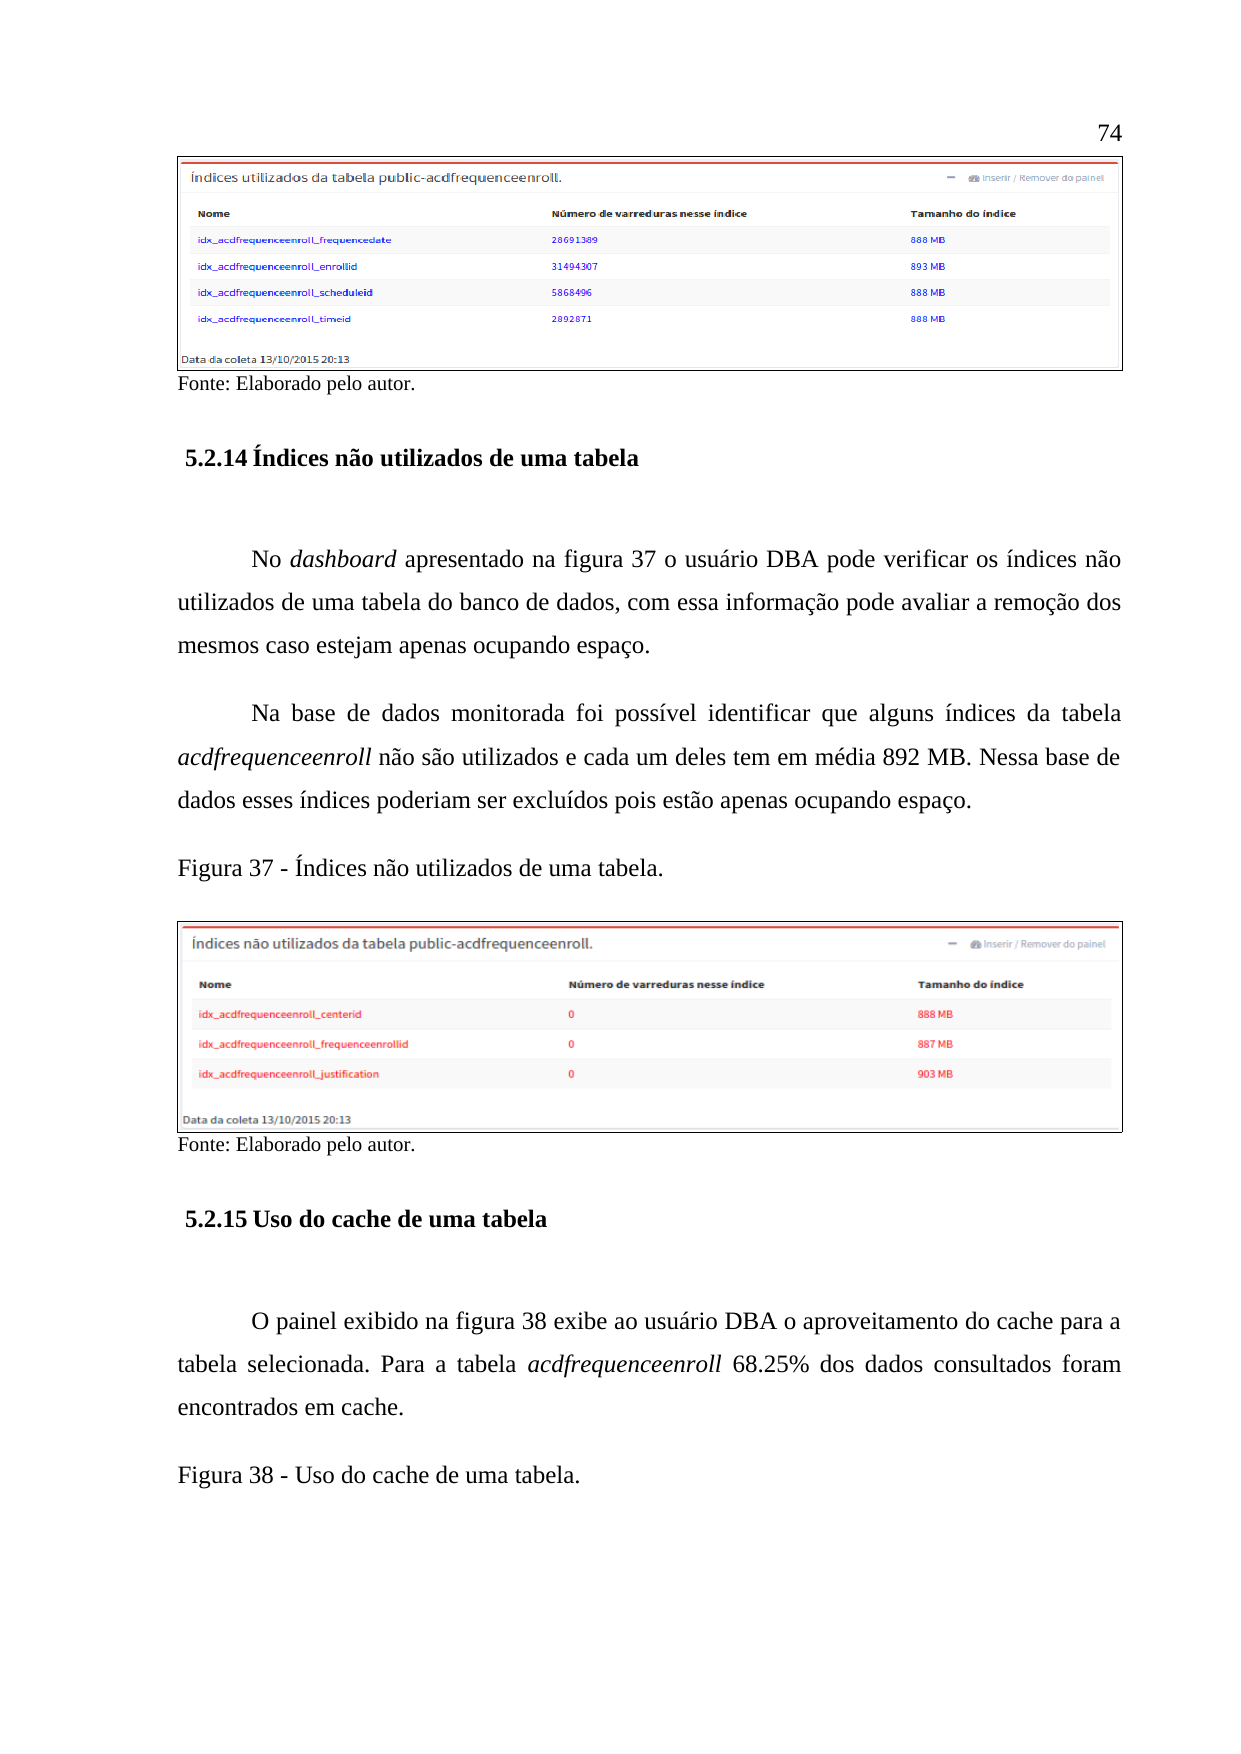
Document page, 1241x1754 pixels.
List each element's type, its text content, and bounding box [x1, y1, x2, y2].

list [178, 157, 1122, 370]
text Figura 38 - Uso do cache de uma tabela. [177, 1460, 1122, 1489]
list Fonte: Elaborado pelo autor. [177, 1133, 1122, 1156]
text No dashboard apresentado na figura 37 o usuário DBA pode verificar os índices não utilizados de uma tabela do banco de dados, com essa informação pode avaliar a remoção dos mesmos caso estejam apenas ocupando espaço. [177, 544, 1122, 659]
list [178, 922, 1122, 1132]
picture [180, 159, 1119, 368]
list Índices não utilizados de uma tabela [185, 443, 1122, 471]
text Figura 37 - Índices não utilizados de uma tabela. [177, 853, 1122, 881]
list Fonte: Elaborado pelo autor. [177, 371, 1122, 394]
picture [180, 923, 1119, 1130]
list Uso do cache de uma tabela [185, 1204, 1122, 1233]
text Na base de dados monitorada foi possível identificar que alguns índices da tabela acdfrequenceenroll não são utilizados e cada um deles tem em média 892 MB. Nessa base de dados esses índices poderiam ser excluídos pois estão apenas ocupando espaço. [177, 698, 1122, 813]
text O painel exibido na figura 38 exibe ao usuário DBA o aproveitamento do cache para a tabela selecionada. Para a tabela acdfrequenceenroll 68.25% dos dados consultados foram encontrados em cache. [177, 1306, 1122, 1421]
